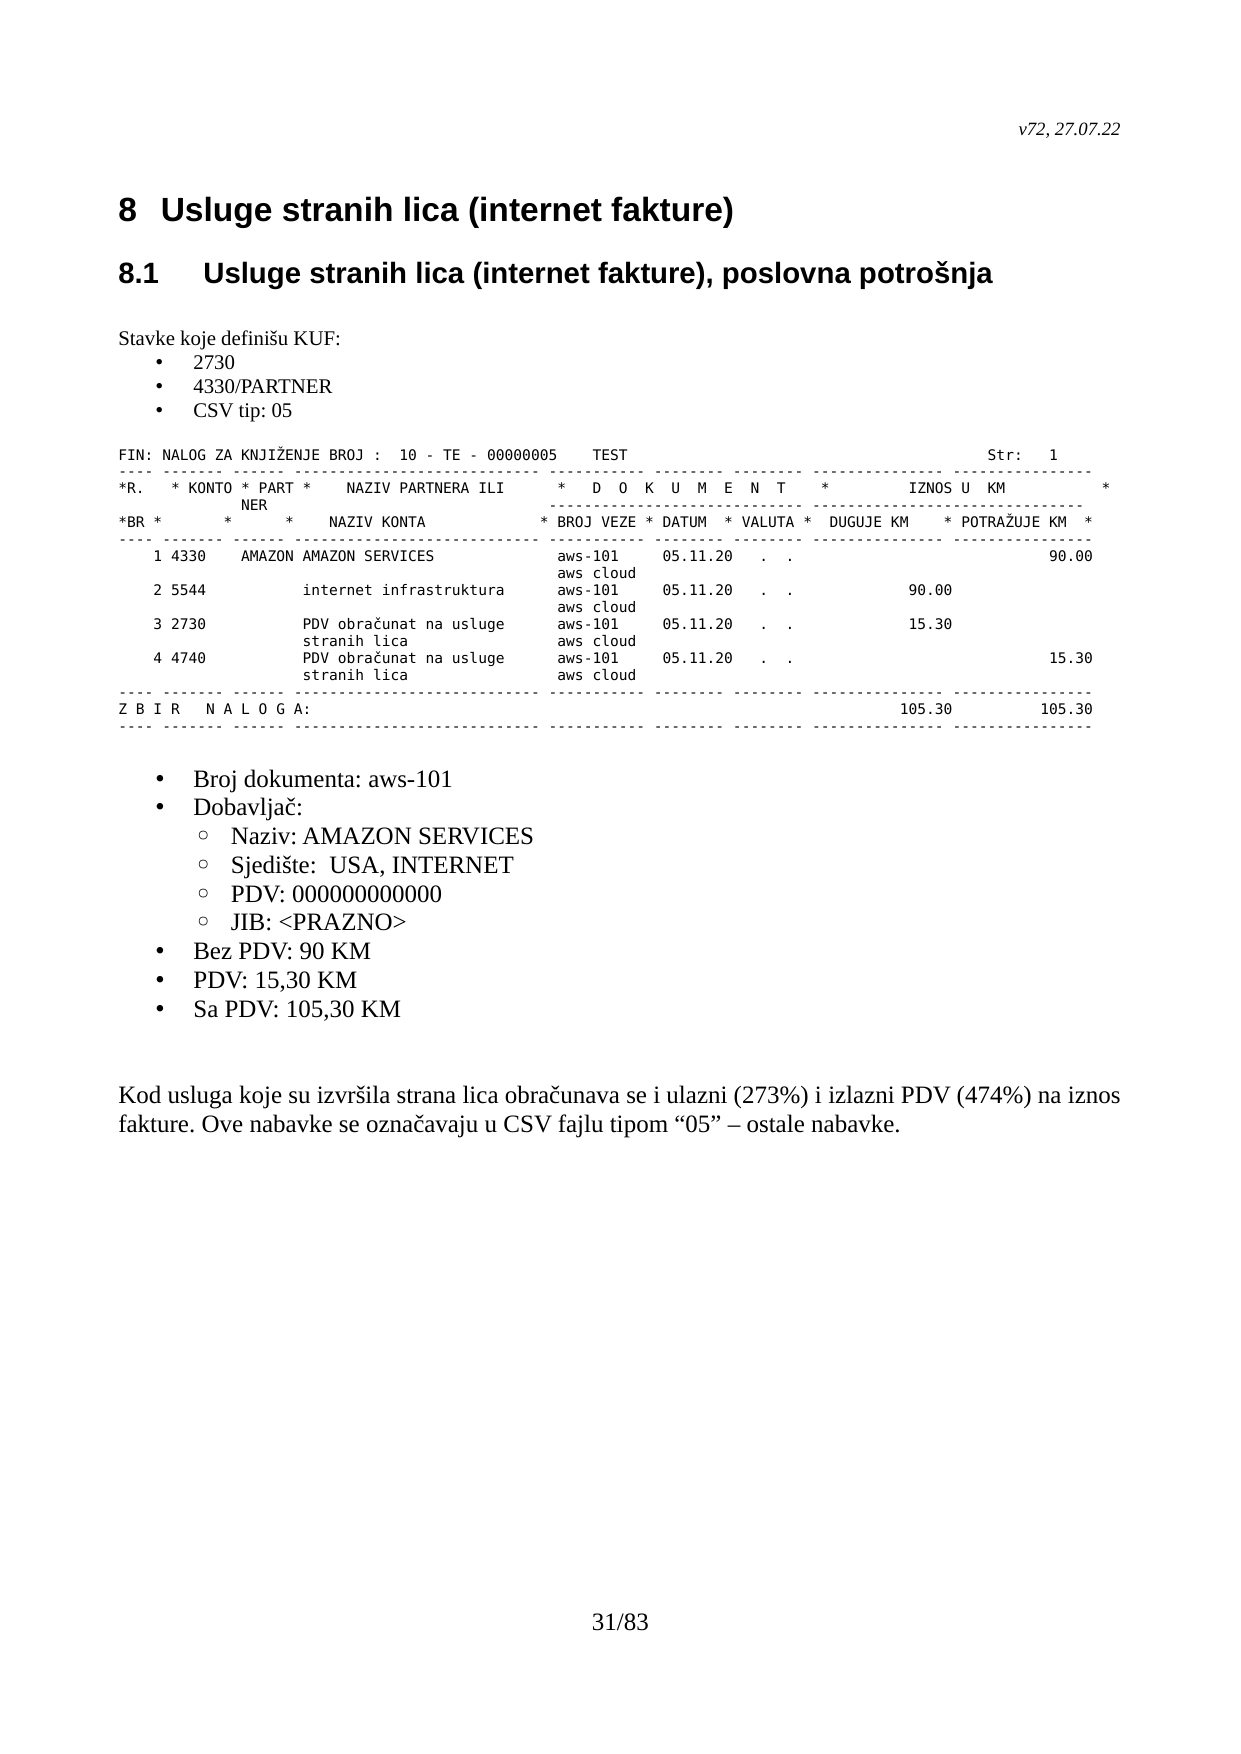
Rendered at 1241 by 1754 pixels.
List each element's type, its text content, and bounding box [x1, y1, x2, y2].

text Kod usluga koje su izvršila strana lica obračunava se i ulazni (273%) i izlazni PDV (474%) na iznos fakture. Ove nabavke se označavaju u CSV fajlu tipom “05” – ostale nabavke. [118, 1080, 1122, 1137]
list Dobavljač: [156, 792, 1122, 821]
list PDV: 15,30 KM [156, 965, 1122, 994]
text 2 5544 internet infrastruktura aws-101 05.11.20 . . 90.00 [118, 582, 1122, 599]
list 4330/PARTNER [156, 374, 1122, 398]
list Sa PDV: 105,30 KM [156, 994, 1122, 1022]
text Z B I R N A L O G A: 105.30 105.30 [118, 701, 1122, 718]
list JIB: <PRAZNO> [193, 907, 1122, 936]
list Bez PDV: 90 KM [156, 936, 1122, 965]
text *BR * * * NAZIV KONTA * BROJ VEZE * DATUM * VALUTA * DUGUJE KM * POTRAŽUJE KM * [118, 514, 1122, 531]
text ---- ------- ------ ---------------------------- ----------- -------- -------- --------------- ---------------- [118, 531, 1122, 548]
text aws cloud [118, 565, 1122, 582]
text 1 4330 AMAZON AMAZON SERVICES aws-101 05.11.20 . . 90.00 [118, 548, 1122, 565]
text *R. * KONTO * PART * NAZIV PARTNERA ILI * D O K U M E N T * IZNOS U KM * [118, 480, 1122, 497]
subtitle Usluge stranih lica (internet fakture), poslovna potrošnja [118, 256, 1122, 289]
text ---- ------- ------ ---------------------------- ----------- -------- -------- --------------- ---------------- [118, 684, 1122, 701]
text stranih lica aws cloud [118, 667, 1122, 684]
text 3 2730 PDV obračunat na usluge aws-101 05.11.20 . . 15.30 [118, 616, 1122, 633]
list CSV tip: 05 [156, 398, 1122, 422]
text ---- ------- ------ ---------------------------- ----------- -------- -------- --------------- ---------------- [118, 463, 1122, 480]
list Broj dokumenta: aws-101 [156, 764, 1122, 792]
subtitle Usluge stranih lica (internet fakture) [118, 190, 1122, 229]
text 4 4740 PDV obračunat na usluge aws-101 05.11.20 . . 15.30 [118, 650, 1122, 667]
text stranih lica aws cloud [118, 633, 1122, 650]
text ---- ------- ------ ---------------------------- ----------- -------- -------- --------------- ---------------- [118, 718, 1122, 735]
list Naziv: AMAZON SERVICES [193, 821, 1122, 850]
text Stavke koje definišu KUF: [118, 326, 1122, 350]
list PDV: 000000000000 [193, 879, 1122, 907]
text NER ----------------------------- ------------------------------- [118, 497, 1122, 514]
text aws cloud [118, 599, 1122, 616]
list 2730 [156, 350, 1122, 374]
text FIN: NALOG ZA KNJIŽENJE BROJ : 10 - TE - 00000005 TEST Str: 1 [118, 446, 1122, 463]
list Sjedište: USA, INTERNET [193, 850, 1122, 879]
